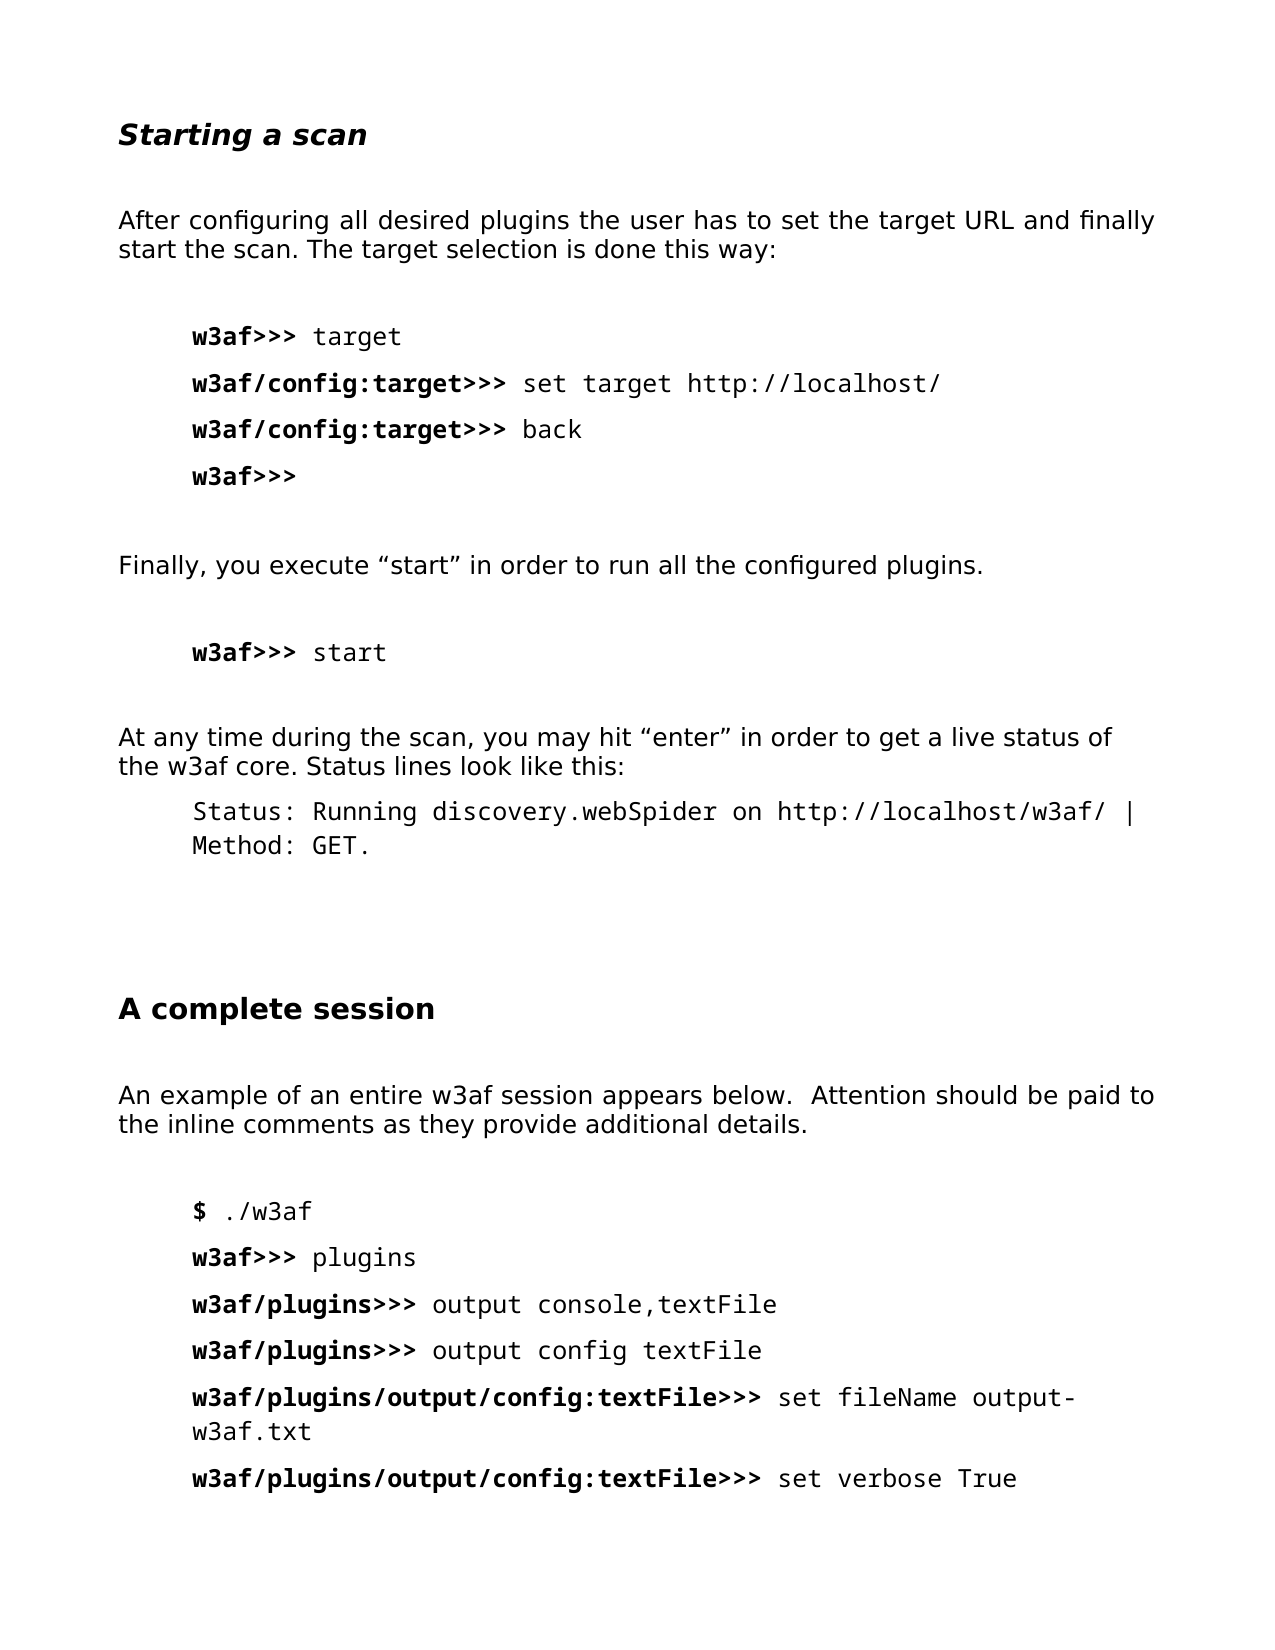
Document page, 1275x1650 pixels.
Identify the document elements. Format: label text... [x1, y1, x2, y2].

text After configuring all desired plugins the user has to set the target URL and finally start the scan. The target selection is done this way: [118, 206, 1157, 264]
subtitle Starting a scan [118, 118, 1157, 152]
text w3af/plugins>>> output console,textFile [192, 1286, 1157, 1321]
text w3af/config:target>>> back [192, 412, 1157, 446]
text Finally, you execute “start” in order to run all the configured plugins. [118, 552, 1157, 581]
text w3af/plugins/output/config:textFile>>> set fileName output-w3af.txt [192, 1379, 1157, 1448]
text An example of an entire w3af session appears below. Attention should be paid to the inline comments as they provide additional details. [118, 1081, 1157, 1139]
text w3af>>> [192, 458, 1157, 492]
text Status: Running discovery.webSpider on http://localhost/w3af/ | Method: GET. [192, 794, 1157, 862]
text w3af/plugins>>> output config textFile [192, 1333, 1157, 1367]
text w3af>>> target [192, 319, 1157, 353]
text $ ./w3af [192, 1193, 1157, 1227]
text w3af/plugins/output/config:textFile>>> set verbose True [192, 1460, 1157, 1494]
text At any time during the scan, you may hit “enter” in order to get a live status of the w3af core. Status lines look like this: [118, 723, 1157, 781]
text w3af/config:target>>> set target http://localhost/ [192, 365, 1157, 399]
text w3af>>> start [192, 635, 1157, 669]
text w3af>>> plugins [192, 1240, 1157, 1274]
subtitle A complete session [118, 993, 1157, 1027]
